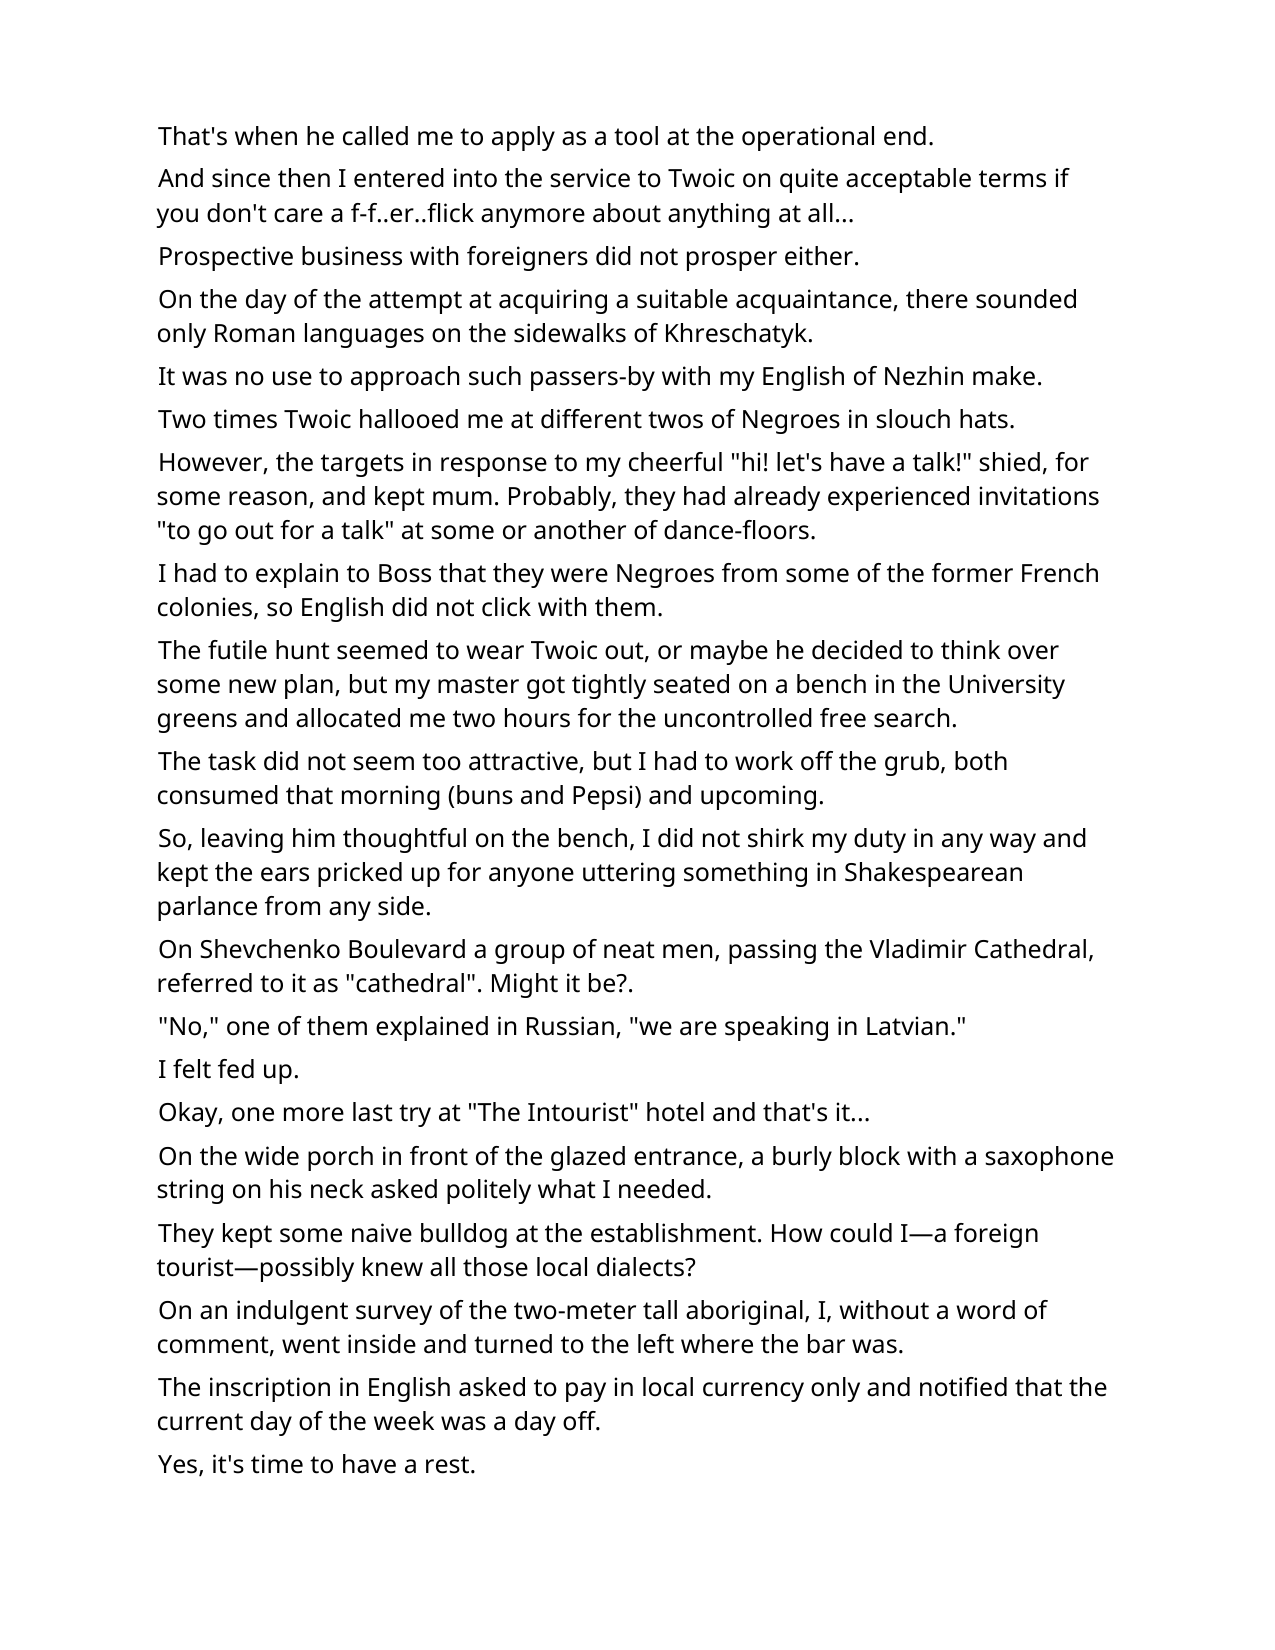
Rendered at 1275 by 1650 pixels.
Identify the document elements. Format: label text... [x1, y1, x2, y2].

text On Shevchenko Boulevard a group of neat men, passing the Vladimir Cathedral, referred to it as "cathedral". Might it be?. [156, 932, 1118, 1000]
text I had to explain to Boss that they were Negroes from some of the former French colonies, so English did not click with them. [156, 556, 1118, 624]
text Yes, it's time to have a rest. [156, 1446, 1118, 1481]
text On the day of the attempt at acquiring a suitable acquaintance, there sounded only Roman languages on the sidewalks of Khreschatyk. [156, 281, 1118, 349]
text And since then I entered into the service to Twoic on quite acceptable terms if you don't care a f-f..er..flick anymore about anything at all... [156, 161, 1118, 229]
text They kept some naive bulldog at the establishment. How could I—a foreign tourist—possibly knew all those local dialects? [156, 1215, 1118, 1283]
text On the wide porch in front of the glazed entrance, a burly block with a saxophone string on his neck asked politely what I needed. [156, 1138, 1118, 1206]
text Two times Twoic hallooed me at different twos of Negroes in slouch hats. [156, 401, 1118, 435]
text However, the targets in response to my cheerful "hi! let's have a talk!" shied, for some reason, and kept mum. Probably, they had already experienced invitations "to go out for a talk" at some or another of dance-floors. [156, 444, 1118, 547]
text On an indulgent survey of the two-meter tall aboriginal, I, without a word of comment, went inside and turned to the left where the bar was. [156, 1292, 1118, 1360]
text That's when he called me to apply as a tool at the operational end. [156, 118, 1118, 152]
text So, leaving him thoughtful on the bench, I did not shirk my duty in any way and kept the ears pricked up for anyone uttering something in Shakespearean parlance from any side. [156, 821, 1118, 923]
text "No," one of them explained in Russian, "we are speaking in Latvian." [156, 1009, 1118, 1043]
text I felt fed up. [156, 1052, 1118, 1086]
text Okay, one more last try at "The Intourist" hotel and that's it... [156, 1095, 1118, 1129]
text The futile hunt seemed to wear Twoic out, or maybe he decided to think over some new plan, but my master got tightly seated on a bench in the University greens and allocated me two hours for the uncontrolled free search. [156, 633, 1118, 735]
text The task did not seem too attractive, but I had to work off the grub, both consumed that morning (buns and Pepsi) and upcoming. [156, 744, 1118, 812]
text Prospective business with foreigners did not prosper either. [156, 238, 1118, 272]
text It was no use to approach such passers-by with my English of Nezhin make. [156, 358, 1118, 392]
text The inscription in English asked to pay in local currency only and notified that the current day of the week was a day off. [156, 1369, 1118, 1437]
